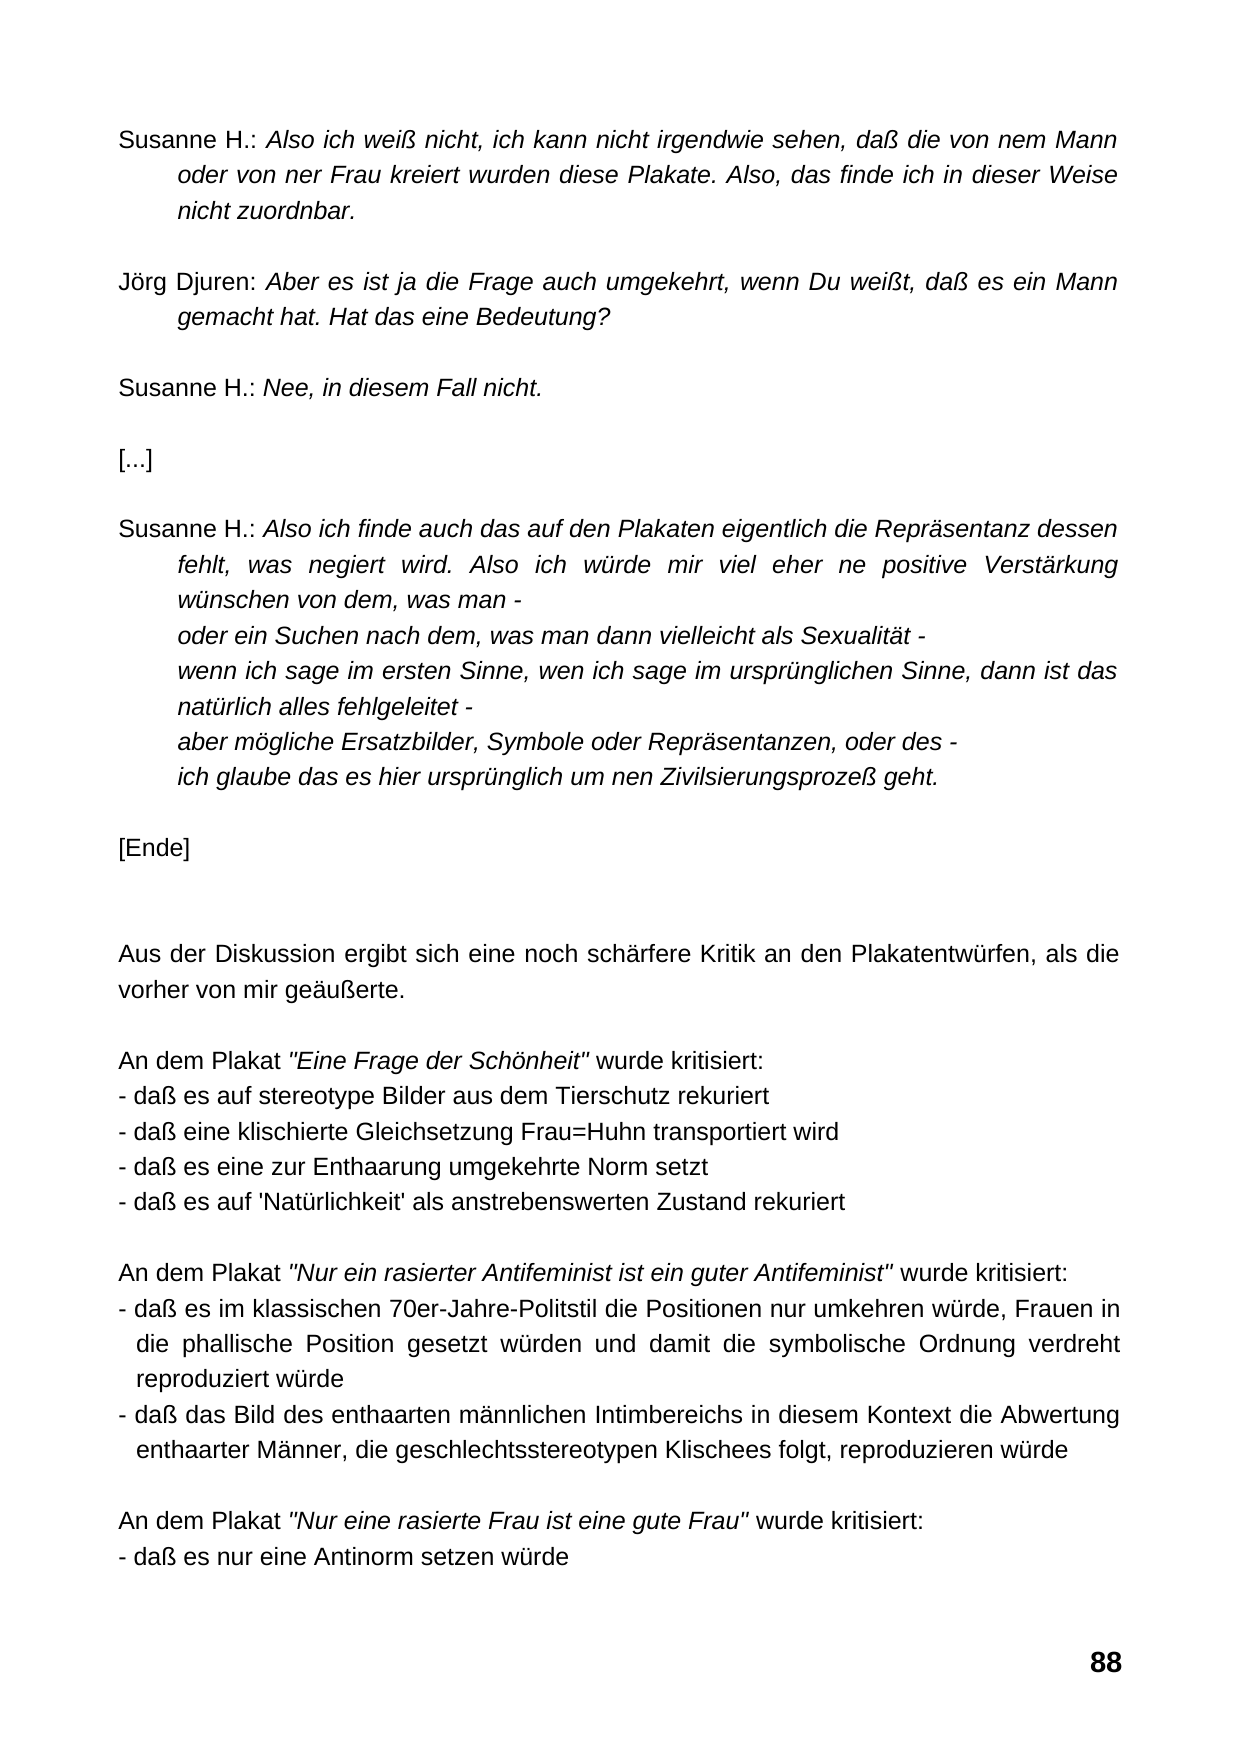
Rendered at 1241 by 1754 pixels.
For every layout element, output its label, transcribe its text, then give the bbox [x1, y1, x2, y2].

text - daß es nur eine Antinorm setzen würde [118, 1535, 1122, 1570]
text [...] [118, 437, 1122, 472]
text [Ende] [118, 826, 1122, 862]
text aber mögliche Ersatzbilder, Symbole oder Repräsentanzen, oder des - [177, 720, 1122, 756]
text - daß es auf 'Natürlichkeit' als anstrebenswerten Zustand rekuriert [118, 1181, 1122, 1216]
text ich glaube das es hier ursprünglich um nen Zivilsierungsprozeß geht. [177, 756, 1122, 791]
text An dem Plakat "Eine Frage der Schönheit" wurde kritisiert: [118, 1039, 1122, 1074]
text - daß es auf stereotype Bilder aus dem Tierschutz rekuriert [118, 1074, 1122, 1110]
text Aus der Diskussion ergibt sich eine noch schärfere Kritik an den Plakatentwürfen, als die vorher von mir geäußerte. [118, 933, 1122, 1003]
text Susanne H.: Nee, in diesem Fall nicht. [118, 366, 1122, 401]
text wenn ich sage im ersten Sinne, wen ich sage im ursprünglichen Sinne, dann ist das natürlich alles fehlgeleitet - [177, 649, 1122, 720]
text - daß das Bild des enthaarten männlichen Intimbereichs in diesem Kontext die Abwertung enthaarter Männer, die geschlechtsstereotypen Klischees folgt, reproduzieren würde [118, 1393, 1122, 1464]
text An dem Plakat "Nur eine rasierte Frau ist eine gute Frau" wurde kritisiert: [118, 1499, 1122, 1535]
text Susanne H.: Also ich finde auch das auf den Plakaten eigentlich die Repräsentanz dessen fehlt, was negiert wird. Also ich würde mir viel eher ne positive Verstärkung wünschen von dem, was man - [118, 508, 1122, 614]
text - daß eine klischierte Gleichsetzung Frau=Huhn transportiert wird [118, 1110, 1122, 1145]
text - daß es eine zur Enthaarung umgekehrte Norm setzt [118, 1145, 1122, 1181]
text oder ein Suchen nach dem, was man dann vielleicht als Sexualität - [177, 614, 1122, 649]
text - daß es im klassischen 70er-Jahre-Politstil die Positionen nur umkehren würde, Frauen in die phallische Position gesetzt würden und damit die symbolische Ordnung verdreht reproduziert würde [118, 1287, 1122, 1393]
text An dem Plakat "Nur ein rasierter Antifeminist ist ein guter Antifeminist" wurde kritisiert: [118, 1251, 1122, 1287]
text Susanne H.: Also ich weiß nicht, ich kann nicht irgendwie sehen, daß die von nem Mann oder von ner Frau kreiert wurden diese Plakate. Also, das finde ich in dieser Weise nicht zuordnbar. [118, 118, 1122, 224]
text Jörg Djuren: Aber es ist ja die Frage auch umgekehrt, wenn Du weißt, daß es ein Mann gemacht hat. Hat das eine Bedeutung? [118, 260, 1122, 331]
